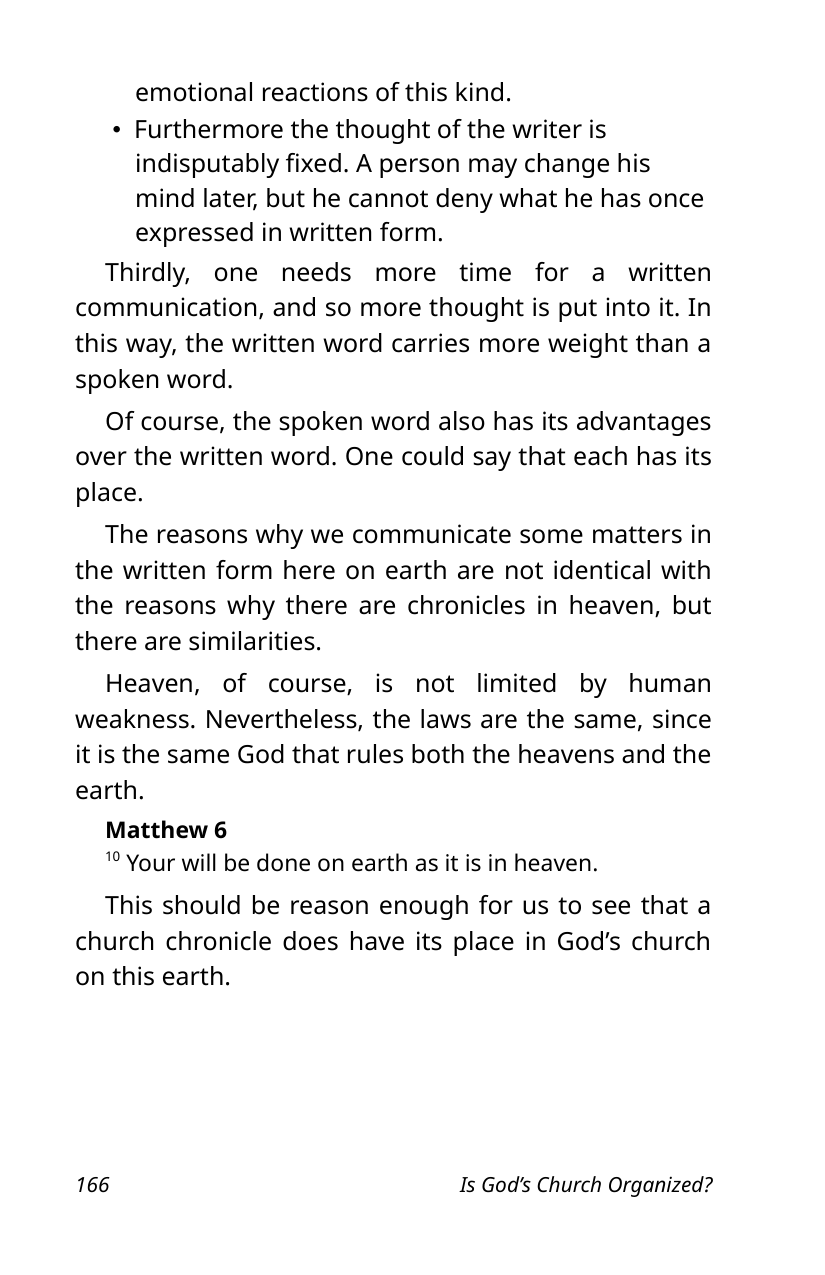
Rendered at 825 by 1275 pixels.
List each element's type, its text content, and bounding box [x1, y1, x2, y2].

text 10 Your will be done on earth as it is in heaven. [105, 847, 682, 878]
list Furthermore the thought of the writer is indisputably fixed. A person may change his mind later, but he cannot deny what he has once expressed in written form. [112, 112, 712, 248]
list emotional reactions of this kind. [112, 75, 712, 109]
text The reasons why we communicate some matters in the written form here on earth are not identical with the reasons why there are chronicles in heaven, but there are similarities. [75, 517, 712, 658]
text Of course, the spoken word also has its advantages over the written word. One could say that each has its place. [75, 403, 712, 509]
text This should be reason enough for us to see that a church chronicle does have its place in God’s church on this earth. [75, 887, 712, 993]
text Heaven, of course, is not limited by human weakness. Nevertheless, the laws are the same, since it is the same God that rules both the heavens and the earth. [75, 666, 712, 807]
text Thirdly, one needs more time for a written communication, and so more thought is put into it. In this way, the written word carries more weight than a spoken word. [75, 254, 712, 396]
text Matthew 6 [105, 814, 712, 846]
